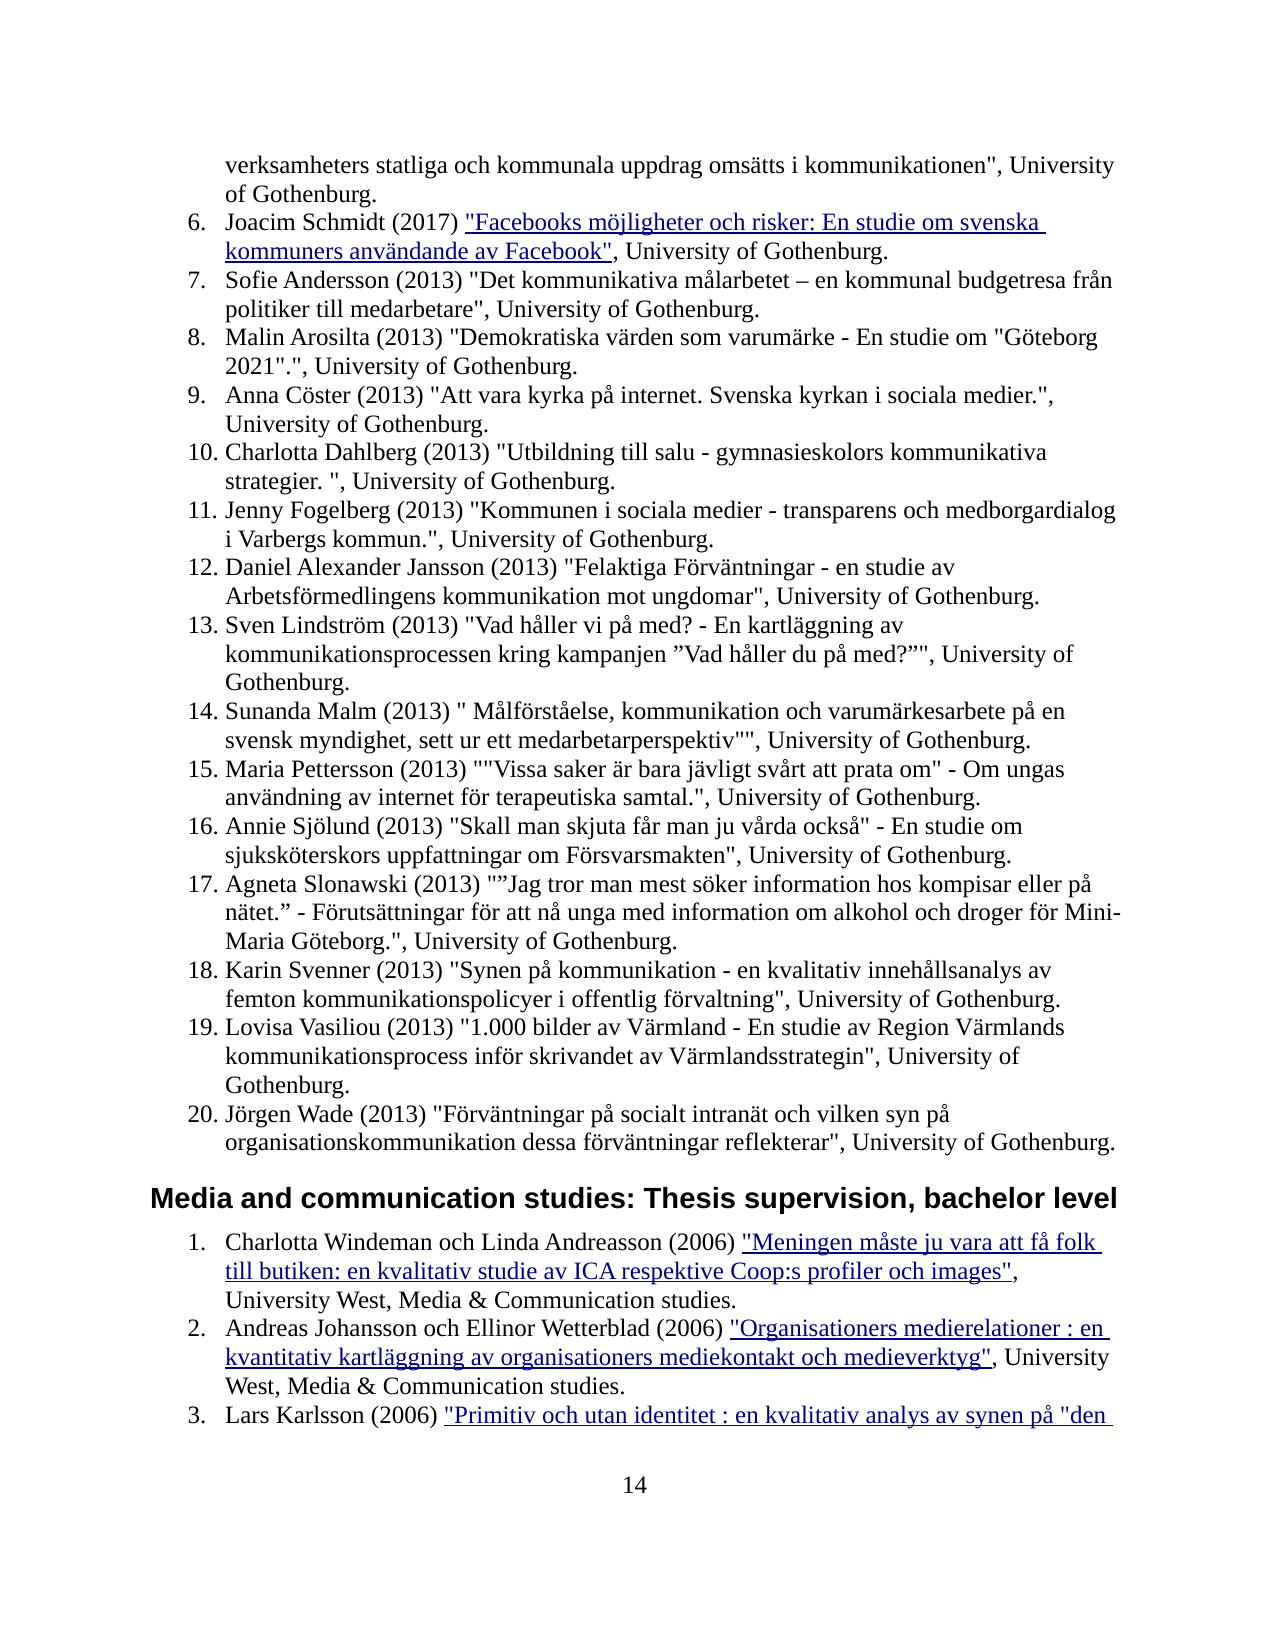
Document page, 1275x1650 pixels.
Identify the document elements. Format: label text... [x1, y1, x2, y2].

subtitle Media and communication studies: Thesis supervision, bachelor level [150, 1181, 1125, 1215]
list verksamheters statliga och kommunala uppdrag omsätts i kommunikationen", University of Gothenburg. [187, 150, 1125, 207]
list Charlotta Dahlberg (2013) "Utbildning till salu - gymnasieskolors kommunikativa strategier. ", University of Gothenburg. [187, 437, 1125, 495]
list Lovisa Vasiliou (2013) "1.000 bilder av Värmland - En studie av Region Värmlands kommunikationsprocess inför skrivandet av Värmlandsstrategin", University of Gothenburg. [187, 1012, 1125, 1099]
list Agneta Slonawski (2013) "”Jag tror man mest söker information hos kompisar eller på nätet.” - Förutsättningar för att nå unga med information om alkohol och droger för Mini-Maria Göteborg.", University of Gothenburg. [187, 869, 1125, 955]
list Joacim Schmidt (2017) "Facebooks möjligheter och risker: En studie om svenska kommuners användande av Facebook", University of Gothenburg. [187, 207, 1125, 265]
list Sunanda Malm (2013) " Målförståelse, kommunikation och varumärkesarbete på en svensk myndighet, sett ur ett medarbetarperspektiv"", University of Gothenburg. [187, 696, 1125, 754]
list Lars Karlsson (2006) "Primitiv och utan identitet : en kvalitativ analys av synen på "den [187, 1400, 1125, 1428]
list Anna Cöster (2013) "Att vara kyrka på internet. Svenska kyrkan i sociala medier.", University of Gothenburg. [187, 380, 1125, 437]
list Maria Pettersson (2013) ""Vissa saker är bara jävligt svårt att prata om" - Om ungas användning av internet för terapeutiska samtal.", University of Gothenburg. [187, 754, 1125, 811]
list Sofie Andersson (2013) "Det kommunikativa målarbetet – en kommunal budgetresa från politiker till medarbetare", University of Gothenburg. [187, 265, 1125, 322]
list Karin Svenner (2013) "Synen på kommunikation - en kvalitativ innehållsanalys av femton kommunikationspolicyer i offentlig förvaltning", University of Gothenburg. [187, 955, 1125, 1012]
list Jenny Fogelberg (2013) "Kommunen i sociala medier - transparens och medborgardialog i Varbergs kommun.", University of Gothenburg. [187, 495, 1125, 552]
list Jörgen Wade (2013) "Förväntningar på socialt intranät och vilken syn på organisationskommunikation dessa förväntningar reflekterar", University of Gothenburg. [187, 1099, 1125, 1156]
list Daniel Alexander Jansson (2013) "Felaktiga Förväntningar - en studie av Arbetsförmedlingens kommunikation mot ungdomar", University of Gothenburg. [187, 552, 1125, 610]
list Andreas Johansson och Ellinor Wetterblad (2006) "Organisationers medierelationer : en kvantitativ kartläggning av organisationers mediekontakt och medieverktyg", University West, Media & Communication studies. [187, 1313, 1125, 1400]
list Malin Arosilta (2013) "Demokratiska värden som varumärke - En studie om "Göteborg 2021".", University of Gothenburg. [187, 322, 1125, 380]
list Annie Sjölund (2013) "Skall man skjuta får man ju vårda också" - En studie om sjuksköterskors uppfattningar om Försvarsmakten", University of Gothenburg. [187, 811, 1125, 869]
list Charlotta Windeman och Linda Andreasson (2006) "Meningen måste ju vara att få folk till butiken: en kvalitativ studie av ICA respektive Coop:s profiler och images", University West, Media & Communication studies. [187, 1227, 1125, 1313]
list Sven Lindström (2013) "Vad håller vi på med? - En kartläggning av kommunikationsprocessen kring kampanjen ”Vad håller du på med?”", University of Gothenburg. [187, 610, 1125, 696]
